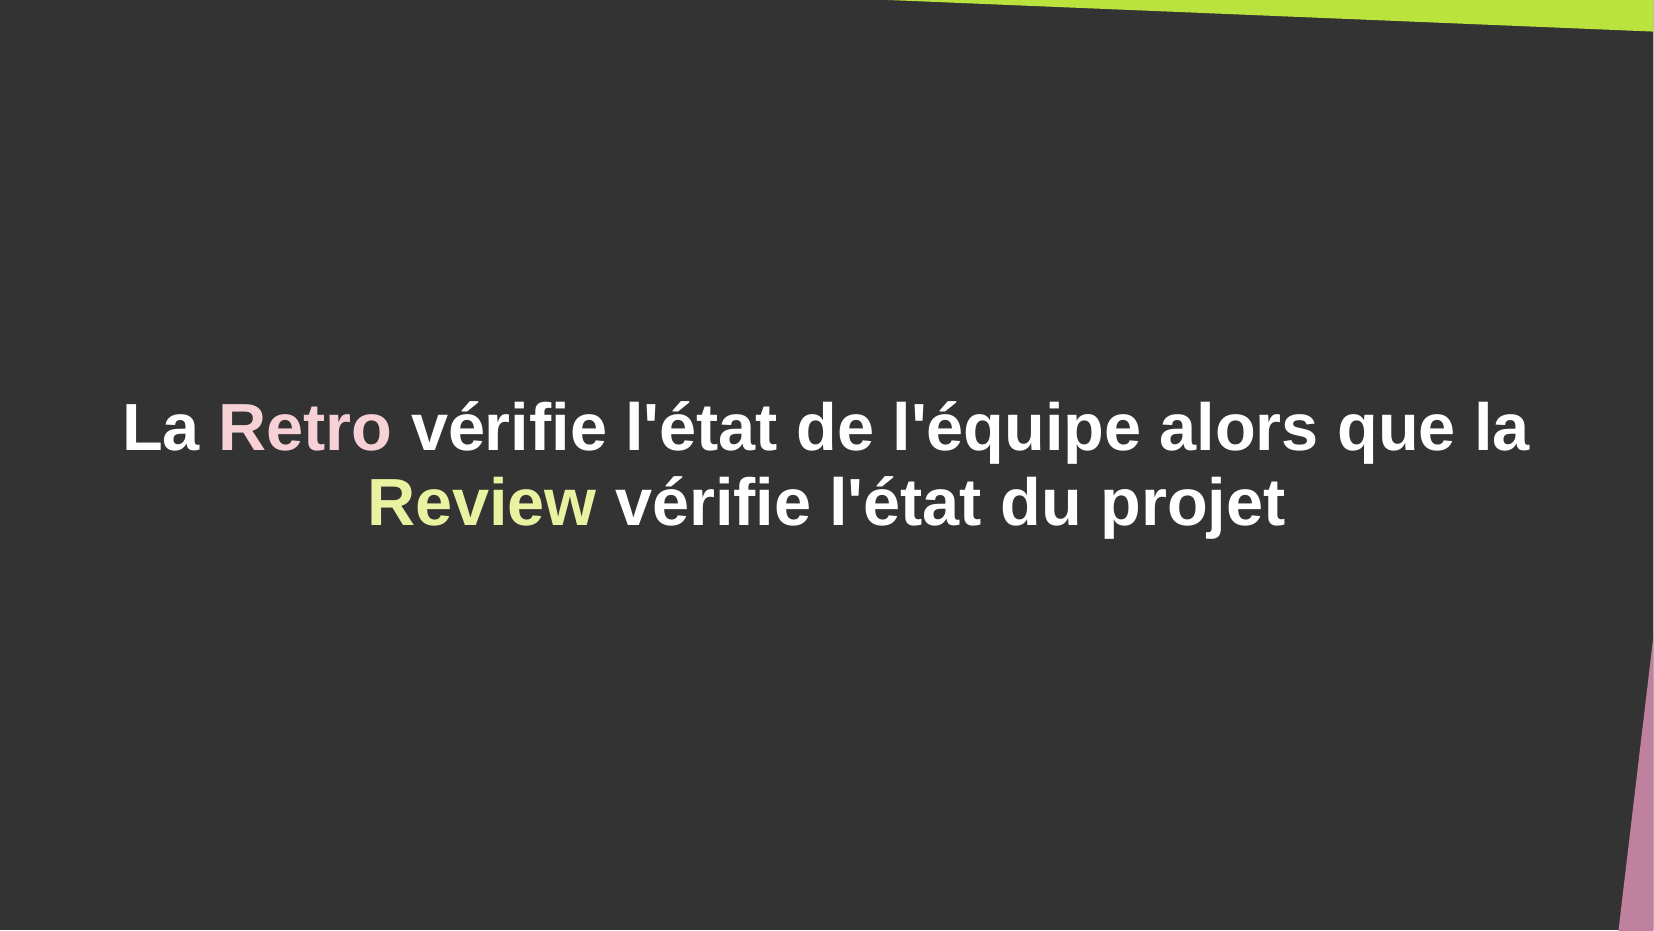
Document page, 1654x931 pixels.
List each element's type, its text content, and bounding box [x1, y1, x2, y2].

title La Retro vérifie l'état de l'équipe alors que la Review vérifie l'état du projet [31, 390, 1622, 540]
text_box [1618, 631, 1654, 931]
text_box [888, 0, 1654, 32]
